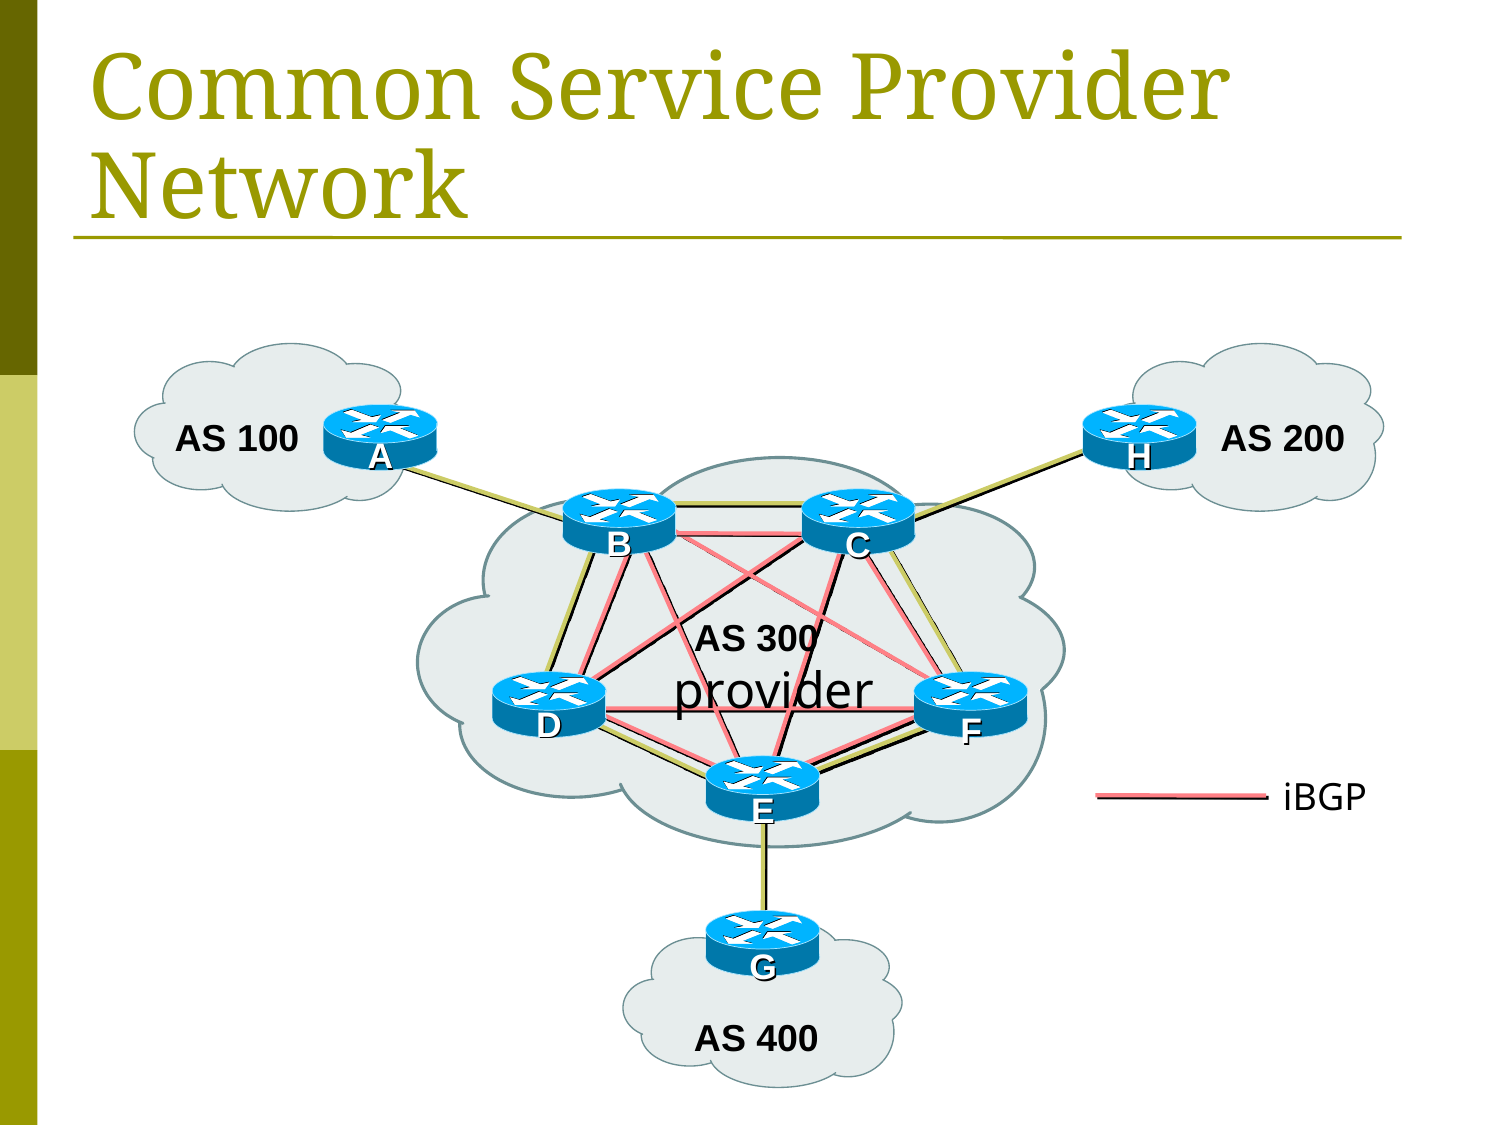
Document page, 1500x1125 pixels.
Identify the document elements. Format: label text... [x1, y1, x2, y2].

text_box A [367, 433, 393, 476]
text_box AS 400 [685, 1014, 827, 1059]
picture [726, 931, 759, 943]
text_box iBGP [1267, 765, 1374, 826]
picture [728, 916, 761, 927]
text_box B [606, 521, 632, 563]
picture [767, 917, 799, 928]
text_box AS 300 [784, 629, 791, 647]
picture [767, 762, 799, 773]
text_box H [1126, 433, 1152, 476]
picture [1102, 425, 1136, 437]
text_box AS 300 [804, 629, 811, 647]
text_box E [751, 788, 775, 830]
text_box D [536, 702, 562, 744]
picture [1144, 411, 1176, 422]
picture [621, 910, 906, 1092]
picture [1141, 426, 1175, 437]
text_box G [749, 944, 777, 987]
text_box F [960, 708, 982, 751]
text_box AS 200 [1212, 414, 1354, 459]
title Common Service Provider Network [75, 33, 1426, 246]
picture [1104, 410, 1138, 422]
text_box AS 300 [685, 614, 827, 650]
text_box provider [659, 650, 870, 726]
picture [1082, 342, 1388, 515]
picture [728, 762, 761, 773]
picture [765, 778, 797, 789]
picture [726, 777, 758, 790]
text_box AS 100 [166, 414, 308, 459]
picture [765, 932, 798, 943]
text_box C [845, 522, 871, 565]
picture [133, 342, 1070, 853]
